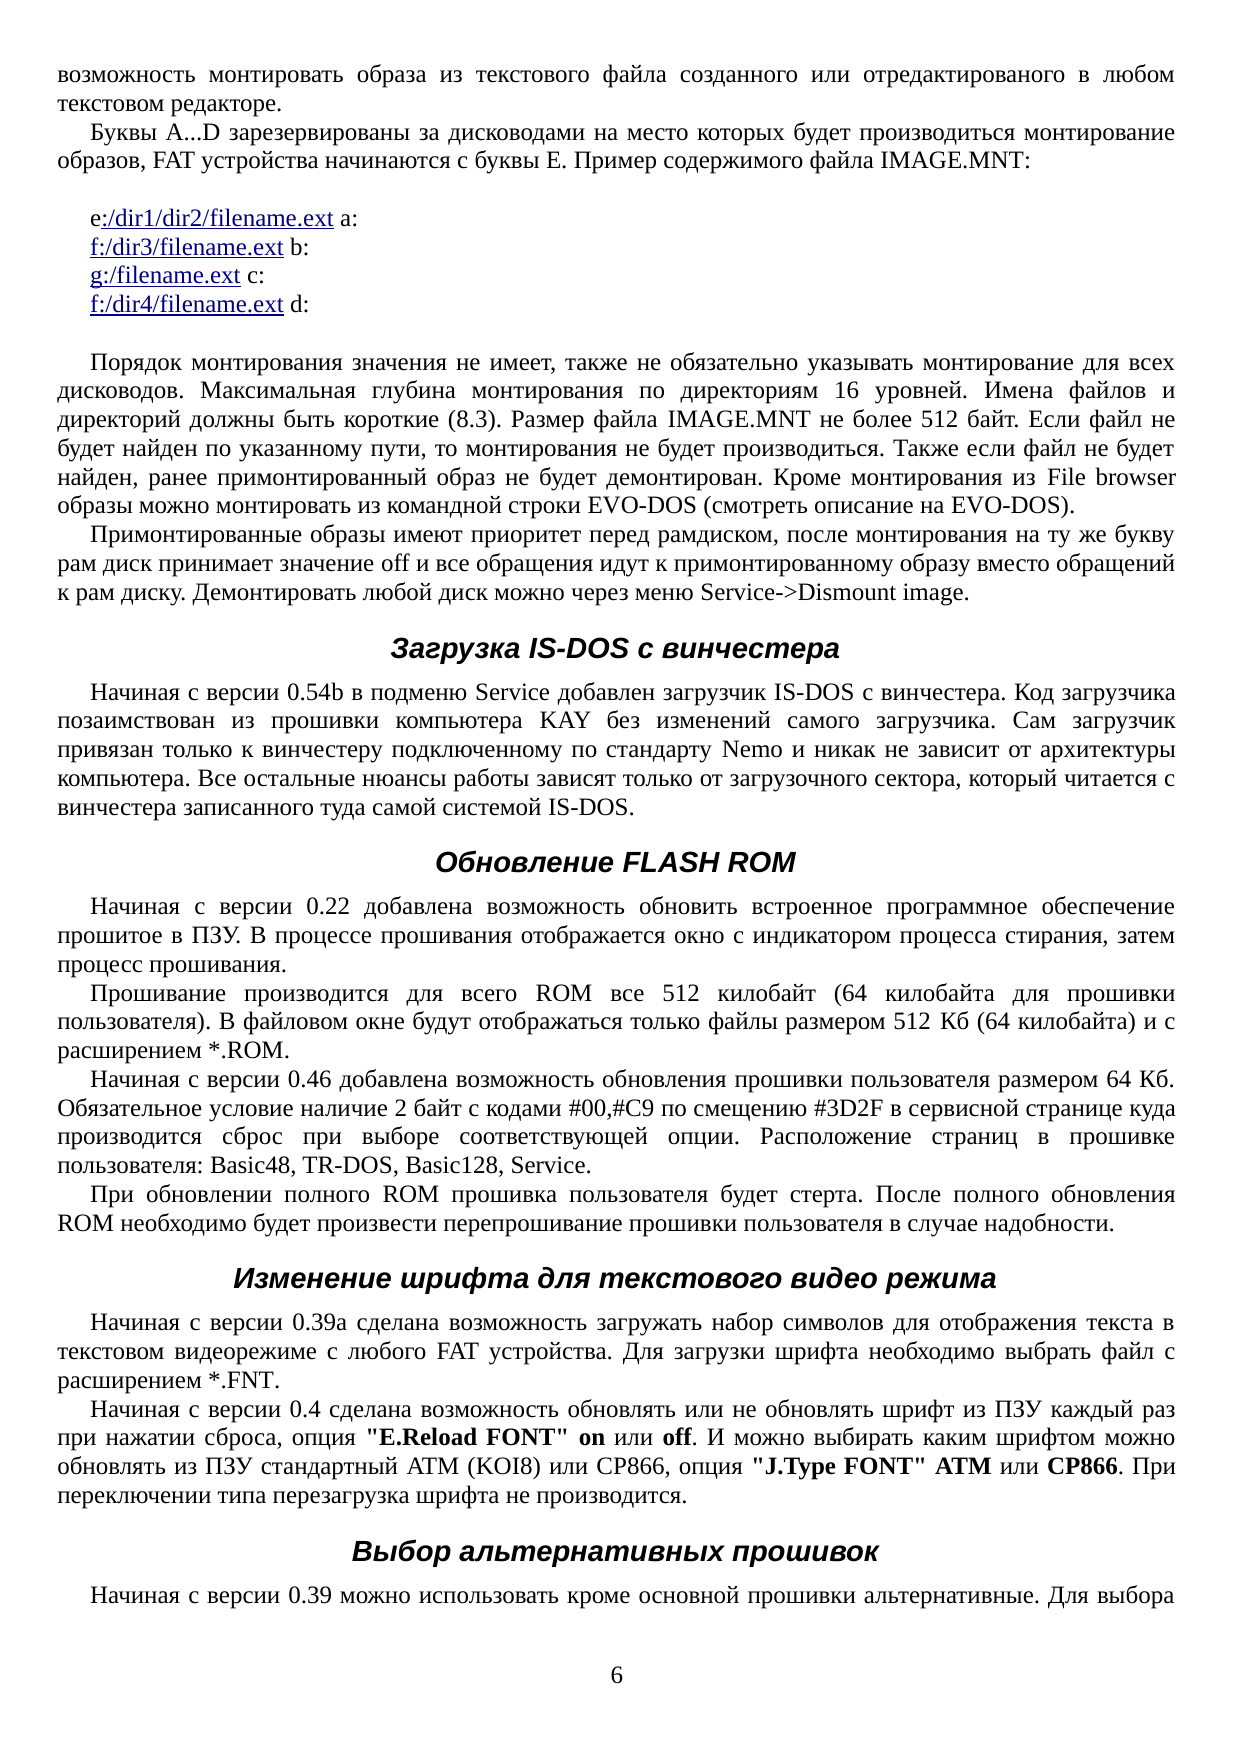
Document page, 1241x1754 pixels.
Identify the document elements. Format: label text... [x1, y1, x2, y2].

text f:/dir4/filename.ext d: [57, 289, 1176, 318]
subtitle Выбор альтернативных прошивок [57, 1534, 1176, 1567]
subtitle Изменение шрифта для текстового видео режима [57, 1261, 1176, 1295]
text возможность монтировать образа из текстового файла созданного или отредактированого в любом текстовом редакторе. [57, 59, 1176, 117]
text e:/dir1/dir2/filename.ext a: [57, 203, 1176, 232]
subtitle Обновление FLASH ROM [57, 845, 1176, 879]
text f:/dir3/filename.ext b: [57, 232, 1176, 261]
text Начиная с версии 0.4 сделана возможность обновлять или не обновлять шрифт из ПЗУ каждый раз при нажатии сброса, опция "E.Reload FONT" on или off. И можно выбирать каким шрифтом можно обновлять из ПЗУ стандартный ATM (KOI8) или CP866, опция "J.Type FONT" ATM или CP866. При переключении типа перезагрузка шрифта не производится. [57, 1394, 1176, 1509]
text При обновлении полного ROM прошивка пользователя будет стерта. После полного обновления ROM необходимо будет произвести перепрошивание прошивки пользователя в случае надобности. [57, 1179, 1176, 1236]
text Начиная с версии 0.39а сделана возможность загружать набор символов для отображения текста в текстовом видеорежиме с любого FAT устройства. Для загрузки шрифта необходимо выбрать файл с расширением *.FNT. [57, 1307, 1176, 1394]
subtitle Загрузка IS-DOS с винчестера [57, 631, 1176, 664]
text Начиная с версии 0.54b в подменю Service добавлен загрузчик IS-DOS с винчестера. Код загрузчика позаимствован из прошивки компьютера KAY без изменений самого загрузчика. Сам загрузчик привязан только к винчестеру подключенному по стандарту Nemo и никак не зависит от архитектуры компьютера. Все остальные нюансы работы зависят только от загрузочного сектора, который читается с винчестера записанного туда самой системой IS-DOS. [57, 677, 1176, 820]
text Начиная с версии 0.46 добавлена возможность обновления прошивки пользователя размером 64 Кб. Обязательное условие наличие 2 байт с кодами #00,#C9 по смещению #3D2F в сервисной странице куда производится сброс при выборе соответствующей опции. Расположение страниц в прошивке пользователя: Basic48, TR-DOS, Basic128, Service. [57, 1064, 1176, 1179]
text Примонтированные образы имеют приоритет перед рамдиском, после монтирования на ту же букву рам диск принимает значение off и все обращения идут к примонтированному образу вместо обращений к рам диску. Демонтировать любой диск можно через меню Service->Dismount image. [57, 519, 1176, 606]
text g:/filename.ext c: [57, 261, 1176, 289]
text Буквы A...D зарезервированы за дисководами на место которых будет производиться монтирование образов, FAT устройства начинаются с буквы E. Пример содержимого файла IMAGE.MNT: [57, 117, 1176, 174]
text Прошивание производится для всего ROM все 512 килобайт (64 килобайта для прошивки пользователя). В файловом окне будут отображаться только файлы размером 512 Кб (64 килобайта) и с расширением *.ROM. [57, 978, 1176, 1064]
text Начиная с версии 0.22 добавлена возможность обновить встроенное программное обеспечение прошитое в ПЗУ. В процессе прошивания отображается окно с индикатором процесса стирания, затем процесс прошивания. [57, 891, 1176, 978]
text Порядок монтирования значения не имеет, также не обязательно указывать монтирование для всех дисководов. Максимальная глубина монтирования по директориям 16 уровней. Имена файлов и директорий должны быть короткие (8.3). Размер файла IMAGE.MNT не более 512 байт. Если файл не будет найден по указанному пути, то монтирования не будет производиться. Также если файл не будет найден, ранее примонтированный образ не будет демонтирован. Кроме монтирования из File browser образы можно монтировать из командной строки EVO-DOS (смотреть описание на EVO-DOS). [57, 347, 1176, 519]
text Начиная с версии 0.39 можно использовать кроме основной прошивки альтернативные. Для выбора [57, 1580, 1176, 1608]
